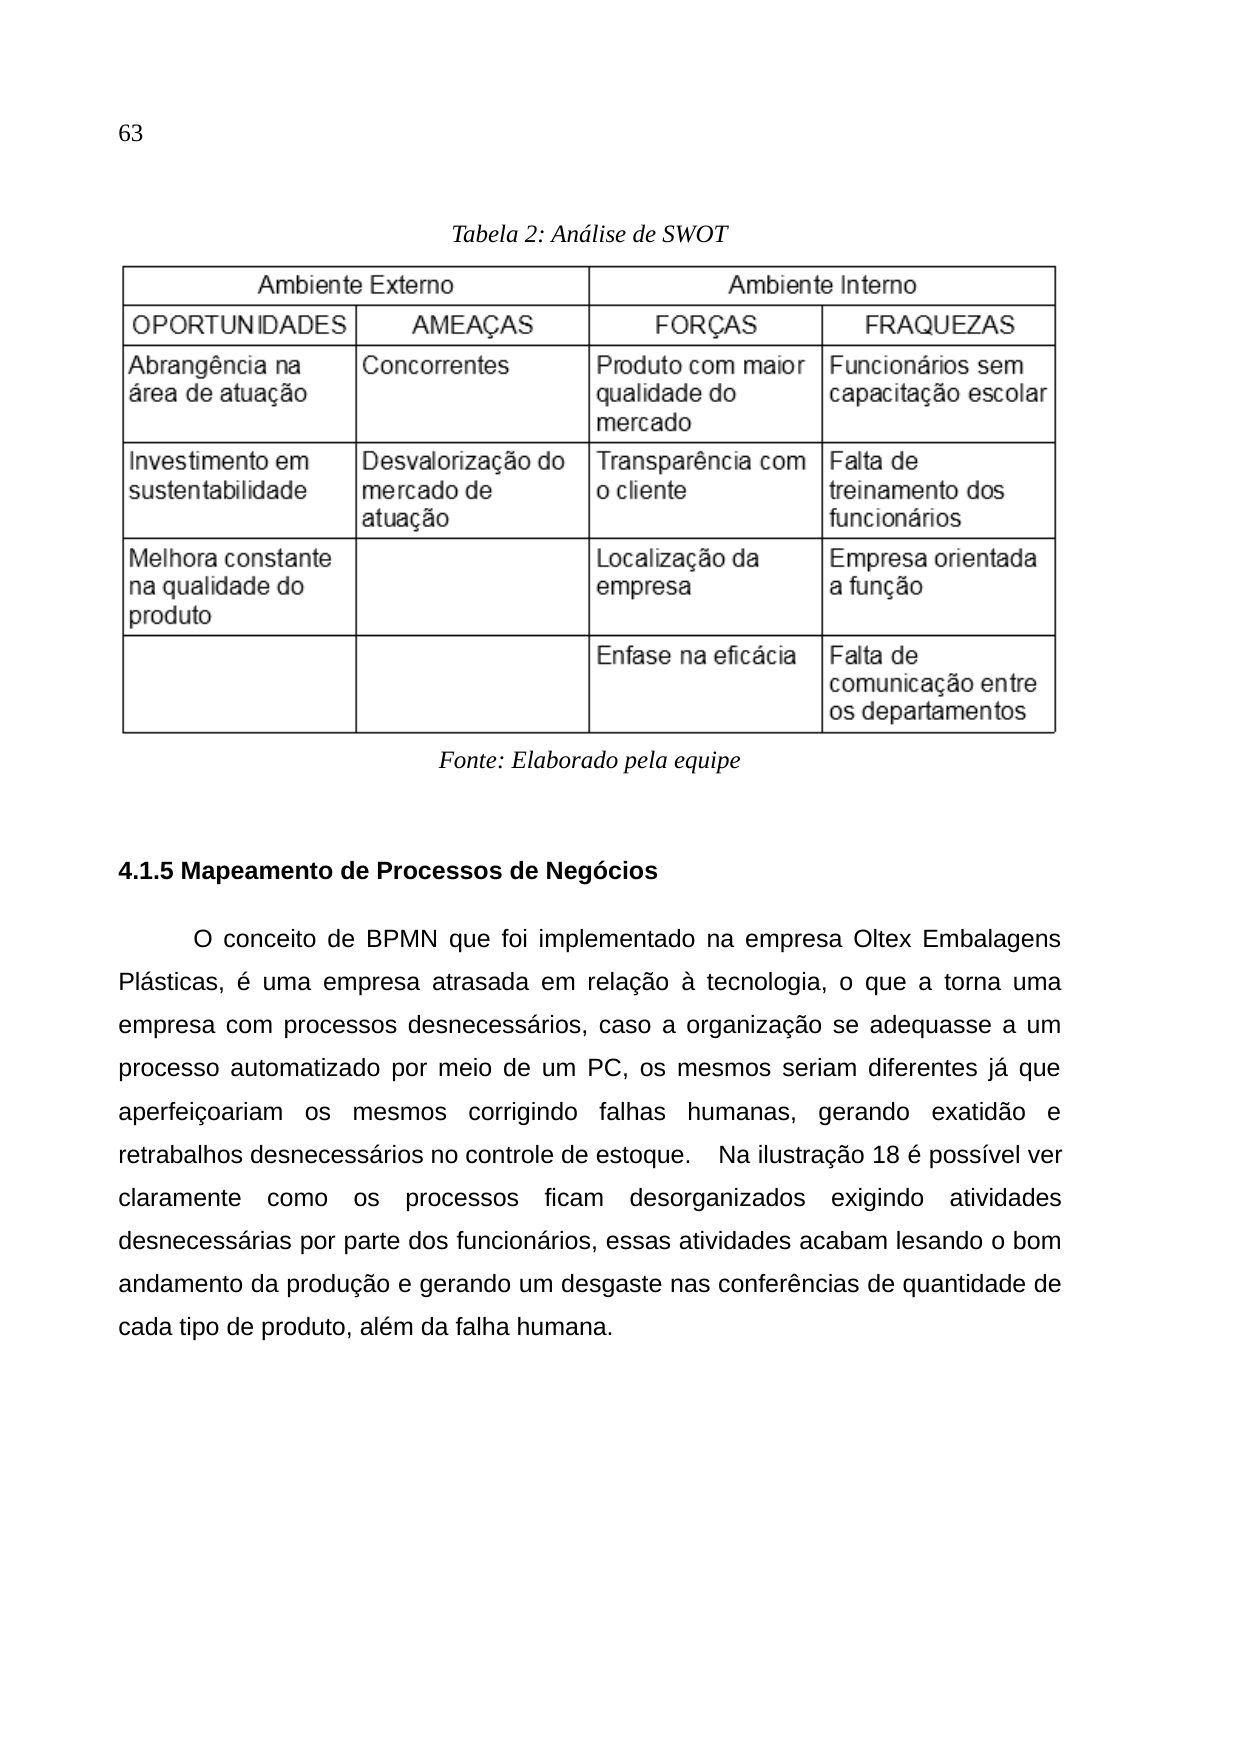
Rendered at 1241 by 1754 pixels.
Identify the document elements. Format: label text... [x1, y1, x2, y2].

text Tabela 2: Análise de SWOT [118, 219, 1063, 260]
picture [118, 260, 1063, 740]
subtitle 4.1.5 Mapeamento de Processos de Negócios [118, 856, 1063, 885]
text Fonte: Elaborado pela equipe [118, 740, 1063, 774]
text O conceito de BPMN que foi implementado na empresa Oltex Embalagens Plásticas, é uma empresa atrasada em relação à tecnologia, o que a torna uma empresa com processos desnecessários, caso a organização se adequasse a um processo automatizado por meio de um PC, os mesmos seriam diferentes já que aperfeiçoariam os mesmos corrigindo falhas humanas, gerando exatidão e retrabalhos desnecessários no controle de estoque. Na ilustração 18 é possível ver claramente como os processos ficam desorganizados exigindo atividades desnecessárias por parte dos funcionários, essas atividades acabam lesando o bom andamento da produção e gerando um desgaste nas conferências de quantidade de cada tipo de produto, além da falha humana. [118, 924, 1063, 1341]
